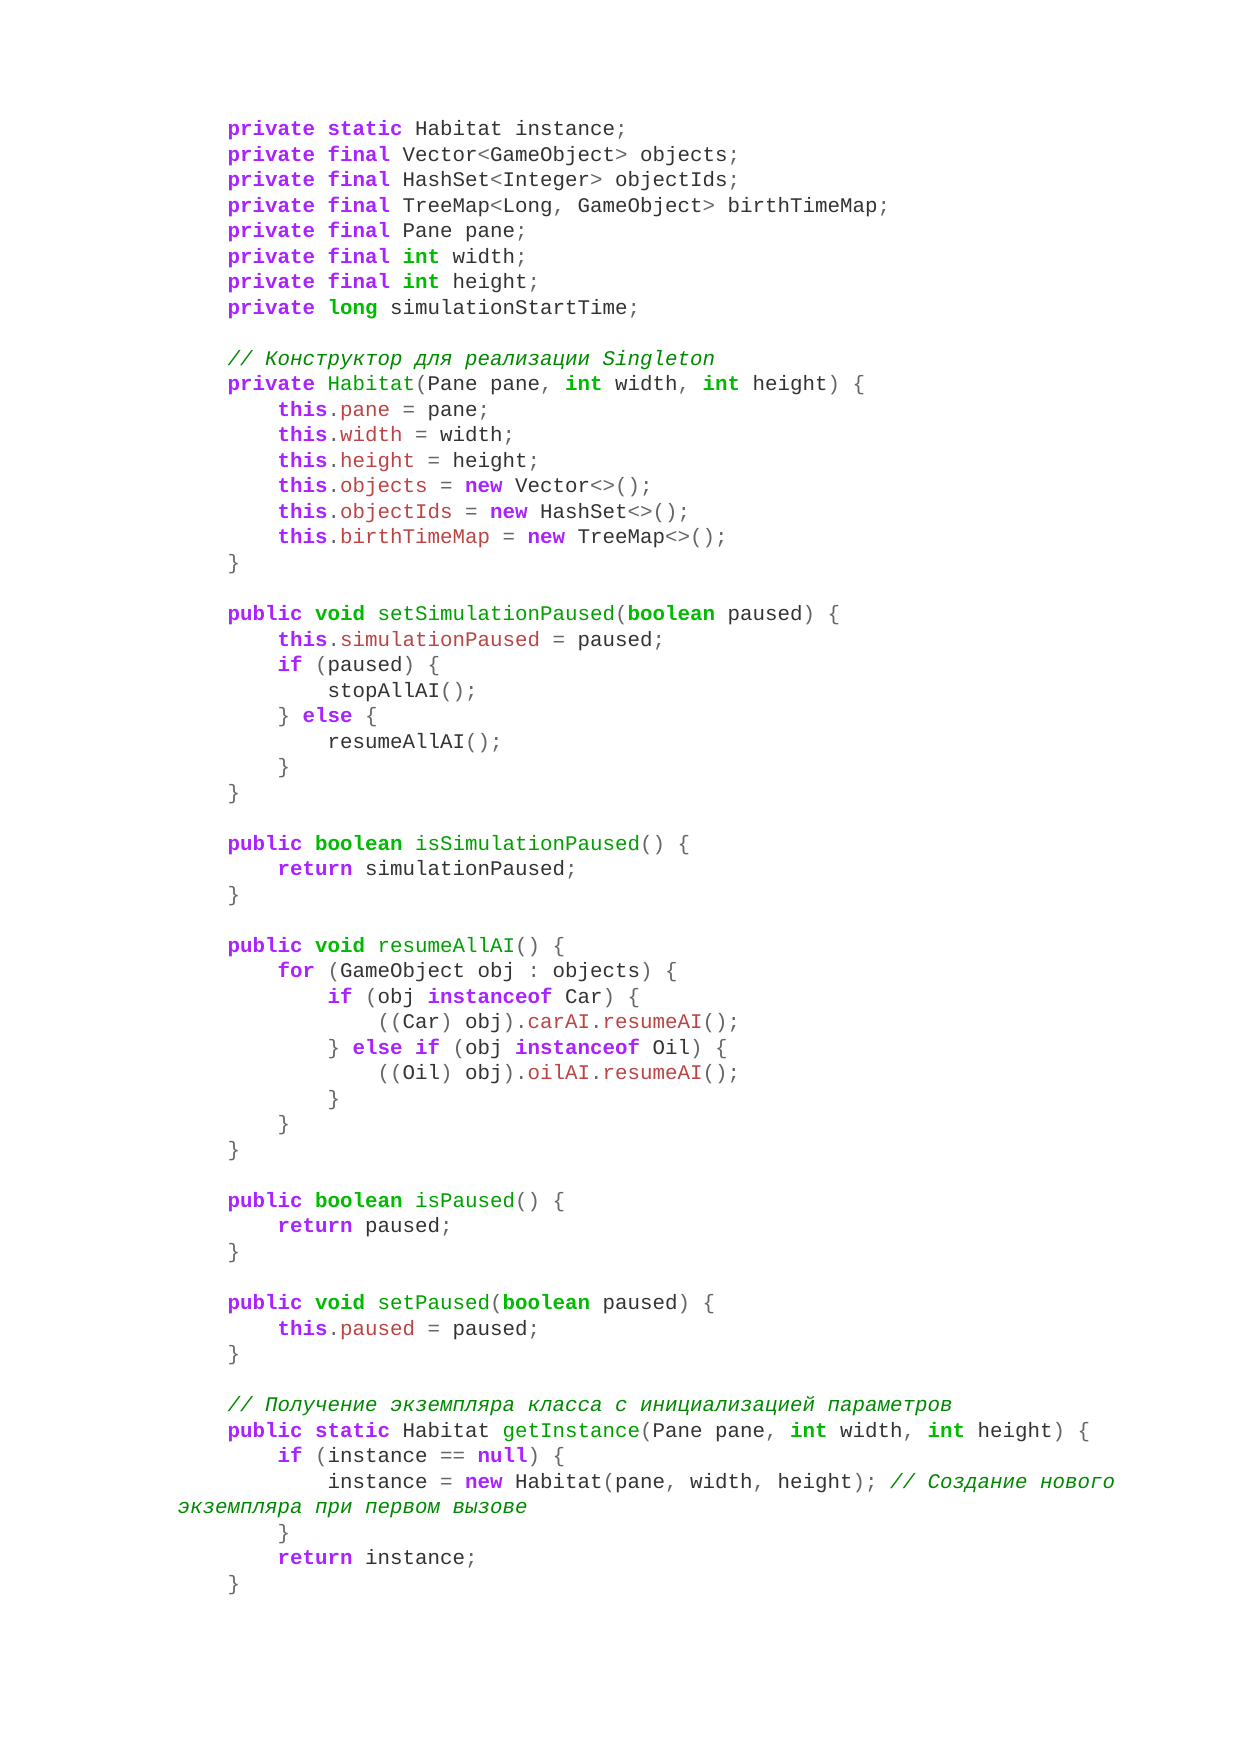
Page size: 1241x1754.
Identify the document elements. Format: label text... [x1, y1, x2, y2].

text this.paused = paused; [177, 1318, 1152, 1341]
text } [177, 884, 1152, 907]
text public boolean isSimulationPaused() { [177, 833, 1152, 856]
text } [177, 552, 1152, 576]
text if (instance == null) { [177, 1445, 1152, 1469]
text } [177, 1139, 1152, 1163]
text // Получение экземпляра класса с инициализацией параметров [177, 1394, 1152, 1418]
text public static Habitat getInstance(Pane pane, int width, int height) { [177, 1420, 1152, 1443]
text return paused; [177, 1216, 1152, 1239]
text private final Vector<GameObject> objects; [177, 144, 1152, 167]
text resumeAllAI(); [177, 731, 1152, 754]
text this.birthTimeMap = new TreeMap<>(); [177, 526, 1152, 550]
text ((Car) obj).carAI.resumeAI(); [177, 1011, 1152, 1035]
text return instance; [177, 1547, 1152, 1571]
text } [177, 782, 1152, 805]
text public void resumeAllAI() { [177, 935, 1152, 958]
text } [177, 756, 1152, 780]
text this.pane = pane; [177, 399, 1152, 422]
text // Конструктор для реализации Singleton [177, 348, 1152, 371]
text for (GameObject obj : objects) { [177, 960, 1152, 984]
text this.height = height; [177, 450, 1152, 473]
text stopAllAI(); [177, 679, 1152, 703]
text private final int height; [177, 271, 1152, 295]
text this.objects = new Vector<>(); [177, 475, 1152, 499]
text } else if (obj instanceof Oil) { [177, 1037, 1152, 1061]
text private final TreeMap<Long, GameObject> birthTimeMap; [177, 195, 1152, 218]
text ((Oil) obj).oilAI.resumeAI(); [177, 1062, 1152, 1086]
text } [177, 1113, 1152, 1137]
text } [177, 1241, 1152, 1265]
text if (obj instanceof Car) { [177, 986, 1152, 1009]
text this.objectIds = new HashSet<>(); [177, 501, 1152, 524]
text private static Habitat instance; [177, 118, 1152, 142]
text private final int width; [177, 246, 1152, 269]
text private final Pane pane; [177, 220, 1152, 244]
text if (paused) { [177, 654, 1152, 678]
text } [177, 1522, 1152, 1545]
text private Habitat(Pane pane, int width, int height) { [177, 373, 1152, 397]
text instance = new Habitat(pane, width, height); // Создание нового экземпляра при первом вызове [177, 1471, 1152, 1520]
text public boolean isPaused() { [177, 1190, 1152, 1214]
text } else { [177, 705, 1152, 729]
text this.simulationPaused = paused; [177, 628, 1152, 652]
text } [177, 1573, 1152, 1596]
text private long simulationStartTime; [177, 297, 1152, 320]
text } [177, 1343, 1152, 1367]
text return simulationPaused; [177, 858, 1152, 882]
text private final HashSet<Integer> objectIds; [177, 169, 1152, 193]
text public void setPaused(boolean paused) { [177, 1292, 1152, 1316]
text this.width = width; [177, 424, 1152, 448]
text public void setSimulationPaused(boolean paused) { [177, 603, 1152, 627]
text } [177, 1088, 1152, 1112]
